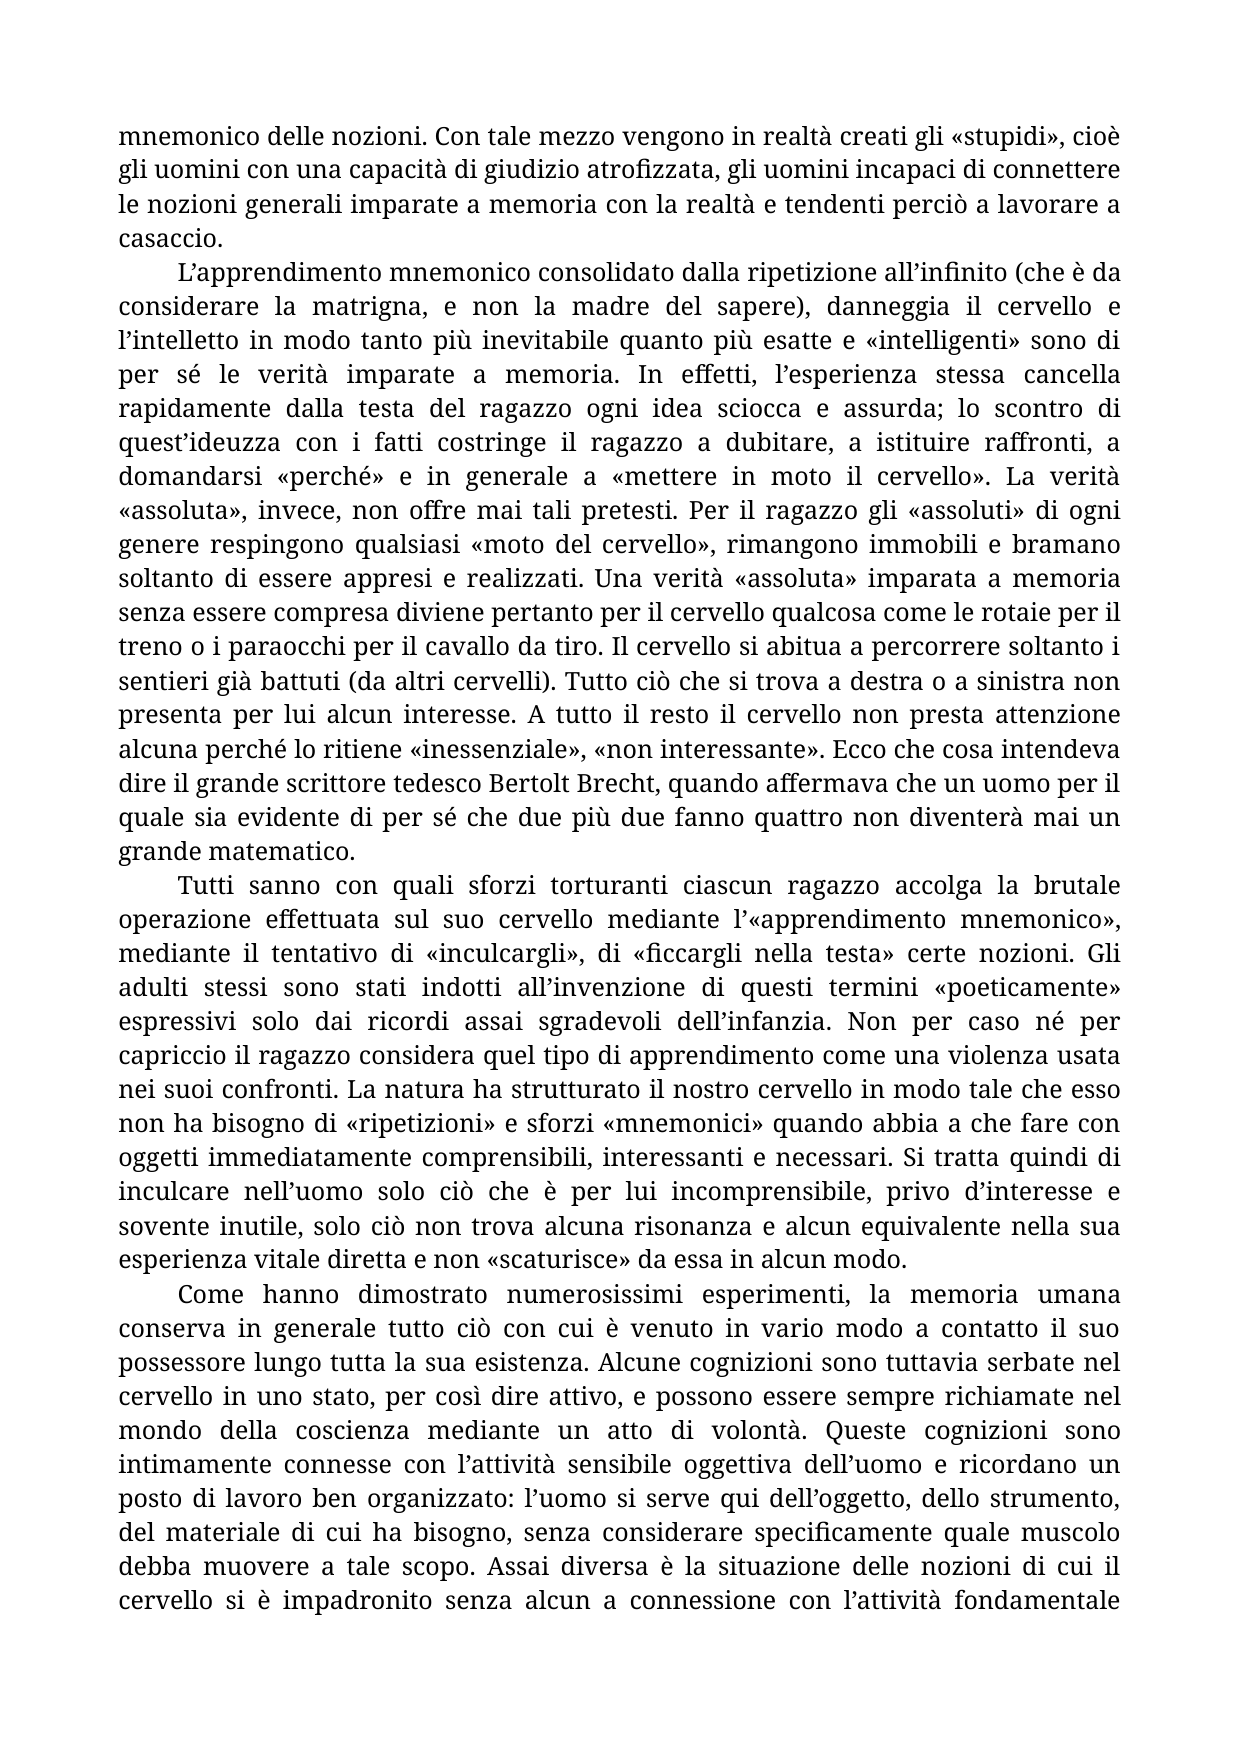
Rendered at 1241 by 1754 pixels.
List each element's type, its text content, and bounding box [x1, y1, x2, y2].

text L’apprendimento mnemonico consolidato dalla ripetizione all’infinito (che è da considerare la matrigna, e non la madre del sapere), danneggia il cervello e l’intelletto in modo tanto più inevitabile quanto più esatte e «intelligenti» sono di per sé le verità imparate a memoria. In effetti, l’esperienza stessa cancella rapidamente dalla testa del ragazzo ogni idea sciocca e assurda; lo scontro di quest’ideuzza con i fatti costringe il ragazzo a dubitare, a istituire raffronti, a domandarsi «perché» e in generale a «mettere in moto il cervello». La verità «assoluta», invece, non offre mai tali pretesti. Per il ragazzo gli «assoluti» di ogni genere respingono qualsiasi «moto del cervello», rimangono immobili e bramano soltanto di essere appresi e realizzati. Una verità «assoluta» imparata a memoria senza essere compresa diviene pertanto per il cervello qualcosa come le rotaie per il treno o i paraocchi per il cavallo da tiro. Il cervello si abitua a percorrere soltanto i sentieri già battuti (da altri cervelli). Tutto ciò che si trova a destra o a sinistra non presenta per lui alcun interesse. A tutto il resto il cervello non presta attenzione alcuna perché lo ritiene «inessenziale», «non interessante». Ecco che cosa intendeva dire il grande scrittore tedesco Bertolt Brecht, quando affermava che un uomo per il quale sia evidente di per sé che due più due fanno quattro non diventerà mai un grande matematico. [118, 254, 1122, 867]
text Tutti sanno con quali sforzi torturanti ciascun ragazzo accolga la brutale operazione effettuata sul suo cervello mediante l’«apprendimento mnemonico», mediante il tentativo di «inculcargli», di «ficcargli nella testa» certe nozioni. Gli adulti stessi sono stati indotti all’invenzione di questi termini «poeticamente» espressivi solo dai ricordi assai sgradevoli dell’infanzia. Non per caso né per capriccio il ragazzo considera quel tipo di apprendimento come una violenza usata nei suoi confronti. La natura ha strutturato il nostro cervello in modo tale che esso non ha bisogno di «ripetizioni» e sforzi «mnemonici» quando abbia a che fare con oggetti immediatamente comprensibili, interessanti e necessari. Si tratta quindi di inculcare nell’uomo solo ciò che è per lui incomprensibile, privo d’interesse e sovente inutile, solo ciò non trova alcuna risonanza e alcun equivalente nella sua esperienza vitale diretta e non «scaturisce» da essa in alcun modo. [118, 867, 1122, 1276]
text mnemonico delle nozioni. Con tale mezzo vengono in realtà creati gli «stupidi», cioè gli uomini con una capacità di giudizio atrofizzata, gli uomini incapaci di connettere le nozioni generali imparate a memoria con la realtà e tendenti perciò a lavorare a casaccio. [118, 118, 1122, 254]
text Come hanno dimostrato numerosissimi esperimenti, la memoria umana conserva in generale tutto ciò con cui è venuto in vario modo a contatto il suo possessore lungo tutta la sua esistenza. Alcune cognizioni sono tuttavia serbate nel cervello in uno stato, per così dire attivo, e possono essere sempre richiamate nel mondo della coscienza mediante un atto di volontà. Queste cognizioni sono intimamente connesse con l’attività sensibile oggettiva dell’uomo e ricordano un posto di lavoro ben organizzato: l’uomo si serve qui dell’oggetto, dello strumento, del materiale di cui ha bisogno, senza considerare specificamente quale muscolo debba muovere a tale scopo. Assai diversa è la situazione delle nozioni di cui il cervello si è impadronito senza alcun a connessione con l’attività fondamentale [118, 1276, 1122, 1617]
